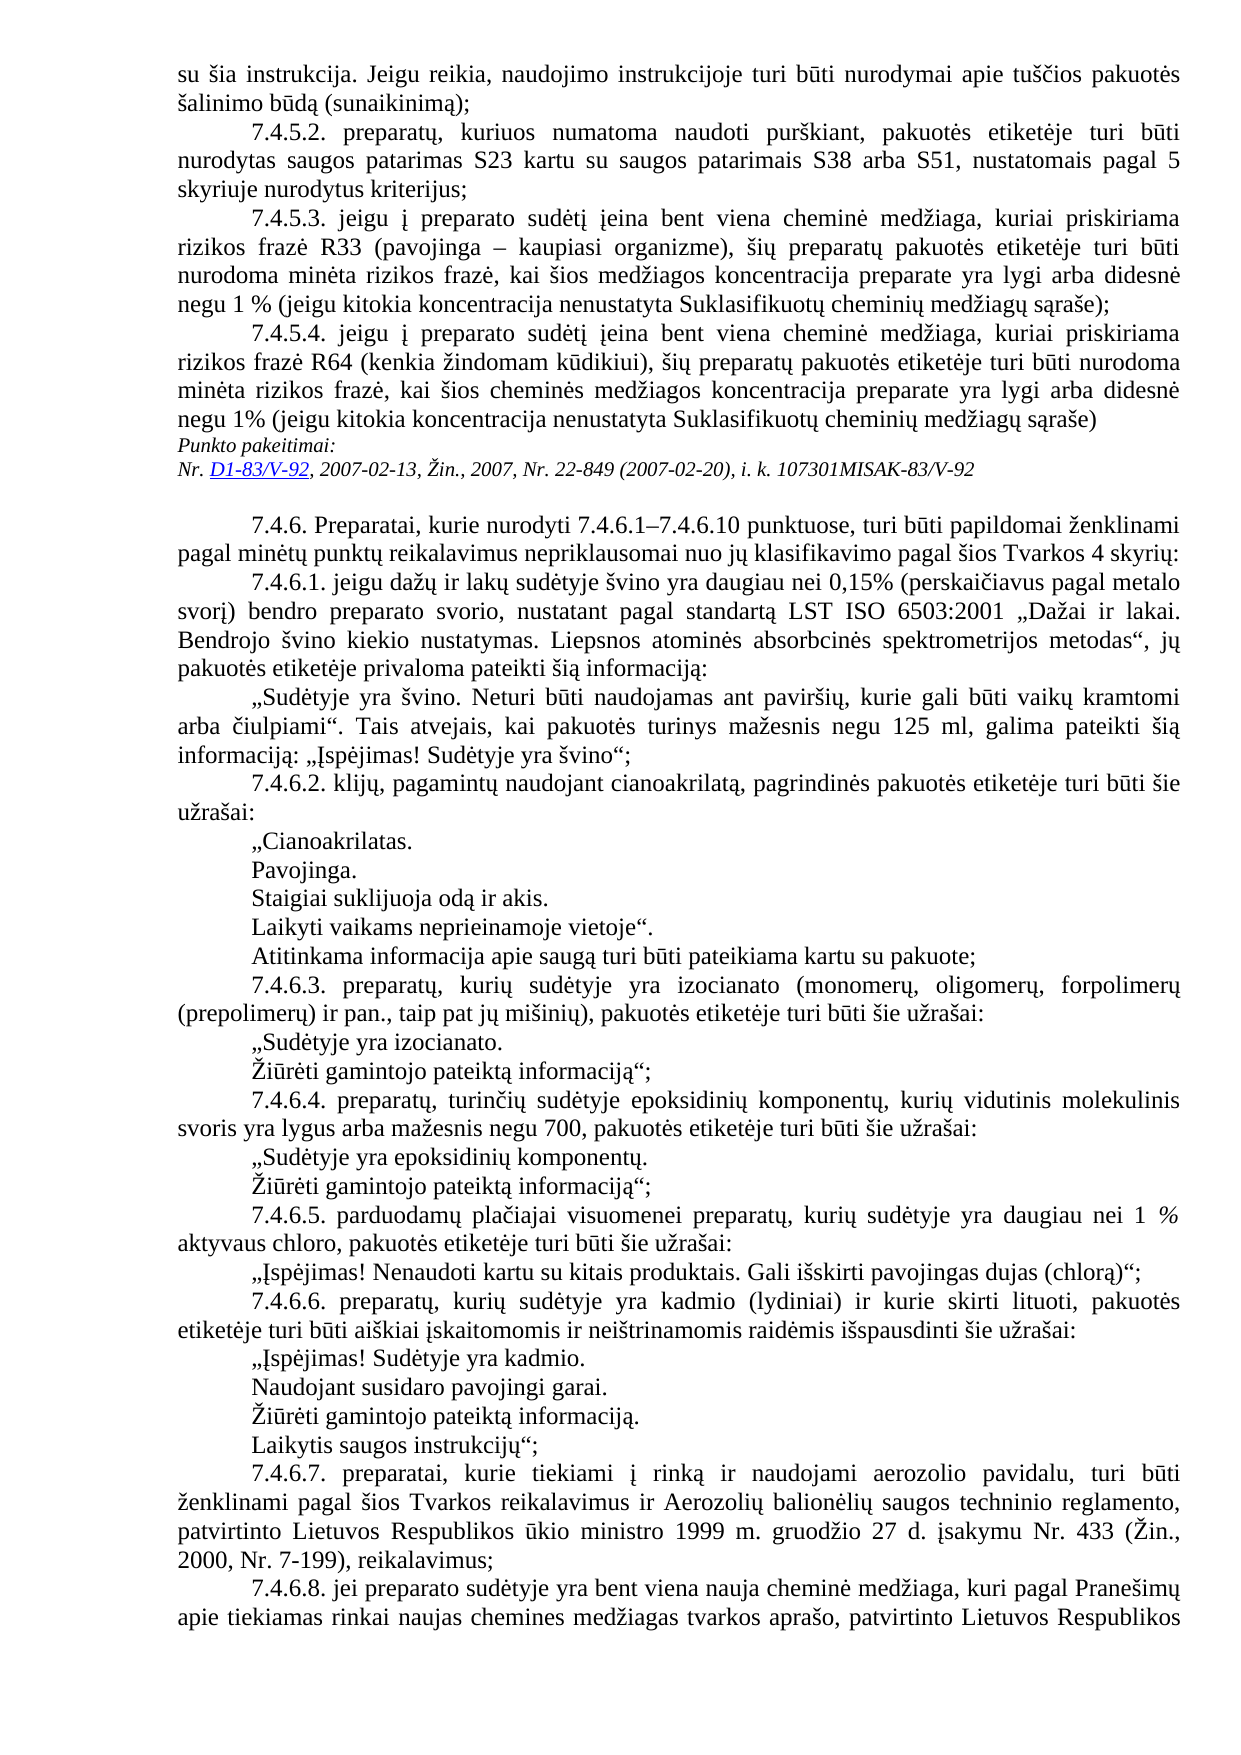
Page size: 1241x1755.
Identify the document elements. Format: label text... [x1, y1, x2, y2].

text Naudojant susidaro pavojingi garai. [177, 1372, 1181, 1401]
text 7.4.6.6. preparatų, kurių sudėtyje yra kadmio (lydiniai) ir kurie skirti lituoti, pakuotės etiketėje turi būti aiškiai įskaitomomis ir neištrinamomis raidėmis išspausdinti šie užrašai: [177, 1286, 1181, 1343]
text 7.4.6.2. klijų, pagamintų naudojant cianoakrilatą, pagrindinės pakuotės etiketėje turi būti šie užrašai: [177, 768, 1181, 826]
text Atitinkama informacija apie saugą turi būti pateikiama kartu su pakuote; [177, 941, 1181, 970]
text „Sudėtyje yra švino. Neturi būti naudojamas ant paviršių, kurie gali būti vaikų kramtomi arba čiulpiami“. Tais atvejais, kai pakuotės turinys mažesnis negu 125 ml, galima pateikti šią informaciją: „Įspėjimas! Sudėtyje yra švino“; [177, 682, 1181, 768]
text 7.4.6.3. preparatų, kurių sudėtyje yra izocianato (monomerų, oligomerų, forpolimerų (prepolimerų) ir pan., taip pat jų mišinių), pakuotės etiketėje turi būti šie užrašai: [177, 970, 1181, 1027]
text „Sudėtyje yra izocianato. [177, 1027, 1181, 1056]
text „Sudėtyje yra epoksidinių komponentų. [177, 1142, 1181, 1171]
text 7.4.5.4. jeigu į preparato sudėtį įeina bent viena cheminė medžiaga, kuriai priskiriama rizikos frazė R64 (kenkia žindomam kūdikiui), šių preparatų pakuotės etiketėje turi būti nurodoma minėta rizikos frazė, kai šios cheminės medžiagos koncentracija preparate yra lygi arba didesnė negu 1% (jeigu kitokia koncentracija nenustatyta Suklasifikuotų cheminių medžiagų sąraše) [177, 318, 1181, 433]
text „Įspėjimas! Nenaudoti kartu su kitais produktais. Gali išskirti pavojingas dujas (chlorą)“; [177, 1257, 1181, 1286]
text Pavojinga. [177, 855, 1181, 883]
text Punkto pakeitimai: [177, 433, 1181, 457]
text Žiūrėti gamintojo pateiktą informaciją“; [177, 1056, 1181, 1085]
text „Cianoakrilatas. [177, 826, 1181, 855]
text 7.4.5.2. preparatų, kuriuos numatoma naudoti purškiant, pakuotės etiketėje turi būti nurodytas saugos patarimas S23 kartu su saugos patarimais S38 arba S51, nustatomais pagal 5 skyriuje nurodytus kriterijus; [177, 117, 1181, 203]
text 7.4.6.1. jeigu dažų ir lakų sudėtyje švino yra daugiau nei 0,15% (perskaičiavus pagal metalo svorį) bendro preparato svorio, nustatant pagal standartą LST ISO 6503:2001 „Dažai ir lakai. Bendrojo švino kiekio nustatymas. Liepsnos atominės absorbcinės spektrometrijos metodas“, jų pakuotės etiketėje privaloma pateikti šią informaciją: [177, 567, 1181, 682]
text su šia instrukcija. Jeigu reikia, naudojimo instrukcijoje turi būti nurodymai apie tuščios pakuotės šalinimo būdą (sunaikinimą); [177, 59, 1181, 117]
text Nr. D1-83/V-92, 2007-02-13, Žin., 2007, Nr. 22-849 (2007-02-20), i. k. 107301MISAK-83/V-92 [177, 457, 1181, 481]
text „Įspėjimas! Sudėtyje yra kadmio. [177, 1343, 1181, 1372]
text Staigiai suklijuoja odą ir akis. [177, 883, 1181, 912]
text 7.4.6.8. jei preparato sudėtyje yra bent viena nauja cheminė medžiaga, kuri pagal Pranešimų apie tiekiamas rinkai naujas chemines medžiagas tvarkos aprašo, patvirtinto Lietuvos Respublikos [177, 1573, 1181, 1631]
text Žiūrėti gamintojo pateiktą informaciją“; [177, 1171, 1181, 1200]
text 7.4.6.5. parduodamų plačiajai visuomenei preparatų, kurių sudėtyje yra daugiau nei 1 % aktyvaus chloro, pakuotės etiketėje turi būti šie užrašai: [177, 1200, 1181, 1257]
text 7.4.6.4. preparatų, turinčių sudėtyje epoksidinių komponentų, kurių vidutinis molekulinis svoris yra lygus arba mažesnis negu 700, pakuotės etiketėje turi būti šie užrašai: [177, 1085, 1181, 1142]
text 7.4.6. Preparatai, kurie nurodyti 7.4.6.1–7.4.6.10 punktuose, turi būti papildomai ženklinami pagal minėtų punktų reikalavimus nepriklausomai nuo jų klasifikavimo pagal šios Tvarkos 4 skyrių: [177, 510, 1181, 567]
text Laikytis saugos instrukcijų“; [177, 1430, 1181, 1458]
text Laikyti vaikams neprieinamoje vietoje“. [177, 912, 1181, 941]
text Žiūrėti gamintojo pateiktą informaciją. [177, 1401, 1181, 1430]
text 7.4.5.3. jeigu į preparato sudėtį įeina bent viena cheminė medžiaga, kuriai priskiriama rizikos frazė R33 (pavojinga – kaupiasi organizme), šių preparatų pakuotės etiketėje turi būti nurodoma minėta rizikos frazė, kai šios medžiagos koncentracija preparate yra lygi arba didesnė negu 1 % (jeigu kitokia koncentracija nenustatyta Suklasifikuotų cheminių medžiagų sąraše); [177, 203, 1181, 318]
text 7.4.6.7. preparatai, kurie tiekiami į rinką ir naudojami aerozolio pavidalu, turi būti ženklinami pagal šios Tvarkos reikalavimus ir Aerozolių balionėlių saugos techninio reglamento, patvirtinto Lietuvos Respublikos ūkio ministro 1999 m. gruodžio 27 d. įsakymu Nr. 433 (Žin., 2000, Nr. 7-199), reikalavimus; [177, 1458, 1181, 1573]
